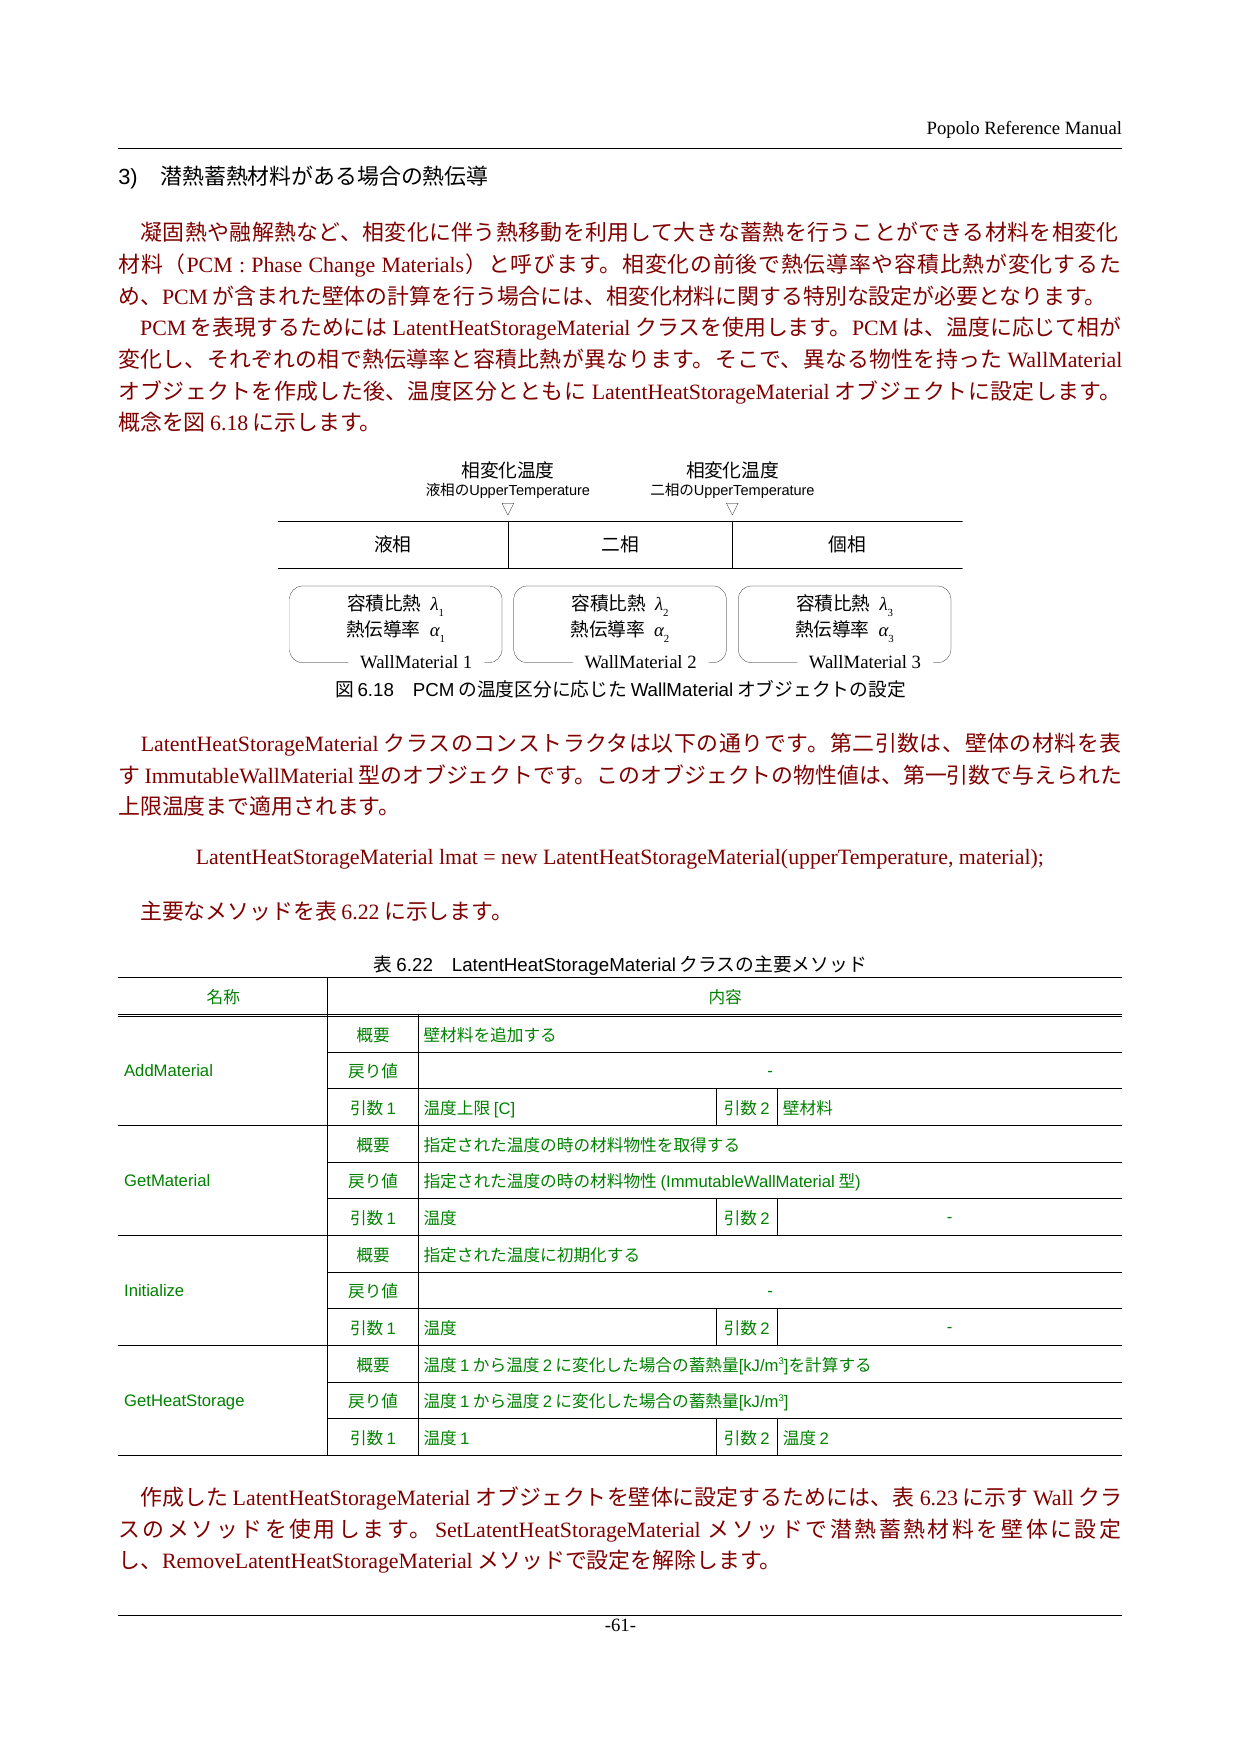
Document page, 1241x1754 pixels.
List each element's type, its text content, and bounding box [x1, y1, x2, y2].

text 作成したLatentHeatStorageMaterialオブジェクトを壁体に設定するためには、表6.23に示すWallクラスのメソッドを使用します。SetLatentHeatStorageMaterialメソッドで潜熱蓄熱材料を壁体に設定し、RemoveLatentHeatStorageMaterialメソッドで設定を解除します。 [118, 1480, 1122, 1575]
table_cell 引数1 [328, 1199, 418, 1235]
text PCMを表現するためにはLatentHeatStorageMaterialクラスを使用します。PCMは、温度に応じて相が変化し、それぞれの相で熱伝導率と容積比熱が異なります。そこで、異なる物性を持ったWallMaterialオブジェクトを作成した後、温度区分とともにLatentHeatStorageMaterialオブジェクトに設定します。概念を図6.18に示します。 [118, 310, 1122, 437]
table_cell AddMaterial [118, 1017, 327, 1125]
table_cell - [419, 1273, 1122, 1308]
table_cell 概要 [328, 1236, 418, 1272]
text 図6.18 PCMの温度区分に応じたWallMaterialオブジェクトの設定 [118, 461, 1122, 702]
table_cell 指定された温度に初期化する [419, 1236, 1122, 1272]
table_cell 壁材料を追加する [419, 1017, 1122, 1052]
table_cell 引数1 [328, 1309, 418, 1345]
table_cell 壁材料 [778, 1089, 1122, 1125]
table_cell GetHeatStorage [118, 1346, 327, 1455]
table_cell 引数2 [717, 1309, 777, 1345]
table_cell 指定された温度の時の材料物性を取得する [419, 1126, 1122, 1162]
text LatentHeatStorageMaterialクラスのコンストラクタは以下の通りです。第二引数は、壁体の材料を表すImmutableWallMaterial型のオブジェクトです。このオブジェクトの物性値は、第一引数で与えられた上限温度まで適用されます。 [118, 726, 1122, 821]
table_cell 温度2 [778, 1419, 1122, 1455]
table_cell 温度1から温度2に変化した場合の蓄熱量[kJ/m3]を計算する [419, 1346, 1122, 1382]
table_cell 戻り値 [328, 1053, 418, 1088]
table_cell 引数1 [328, 1089, 418, 1125]
table_cell 指定された温度の時の材料物性 (ImmutableWallMaterial型) [419, 1163, 1122, 1198]
text 主要なメソッドを表6.22に示します。 [118, 894, 1122, 926]
subtitle 潜熱蓄熱材料がある場合の熱伝導 [118, 159, 1122, 191]
table_cell Initialize [118, 1236, 327, 1345]
table_cell 戻り値 [328, 1273, 418, 1308]
table_cell 戻り値 [328, 1383, 418, 1418]
table_header 名称 [118, 978, 327, 1014]
table_cell 概要 [328, 1126, 418, 1162]
text LatentHeatStorageMaterial lmat = new LatentHeatStorageMaterial(upperTemperature, material); [118, 845, 1122, 869]
table_cell 戻り値 [328, 1163, 418, 1198]
table_cell 温度 [419, 1309, 716, 1345]
table_cell GetMaterial [118, 1126, 327, 1235]
table_cell 温度上限 [C] [419, 1089, 716, 1125]
table_cell 概要 [328, 1017, 418, 1052]
table_cell 引数2 [717, 1419, 777, 1455]
table_cell 温度 [419, 1199, 716, 1235]
table_cell 温度1から温度2に変化した場合の蓄熱量[kJ/m3] [419, 1383, 1122, 1418]
table_cell 概要 [328, 1346, 418, 1382]
table_header 内容 [328, 978, 1122, 1014]
table_cell 温度1 [419, 1419, 716, 1455]
table_cell 引数2 [717, 1199, 777, 1235]
text 表6.22 LatentHeatStorageMaterialクラスの主要メソッド [118, 950, 1122, 977]
table_cell 引数2 [717, 1089, 777, 1125]
table_cell - [419, 1053, 1122, 1088]
table_cell - [778, 1309, 1122, 1345]
table_cell 引数1 [328, 1419, 418, 1455]
text 凝固熱や融解熱など、相変化に伴う熱移動を利用して大きな蓄熱を行うことができる材料を相変化材料（PCM : Phase Change Materials）と呼びます。相変化の前後で熱伝導率や容積比熱が変化するため、PCMが含まれた壁体の計算を行う場合には、相変化材料に関する特別な設定が必要となります。 [118, 215, 1122, 310]
table_cell - [778, 1199, 1122, 1235]
